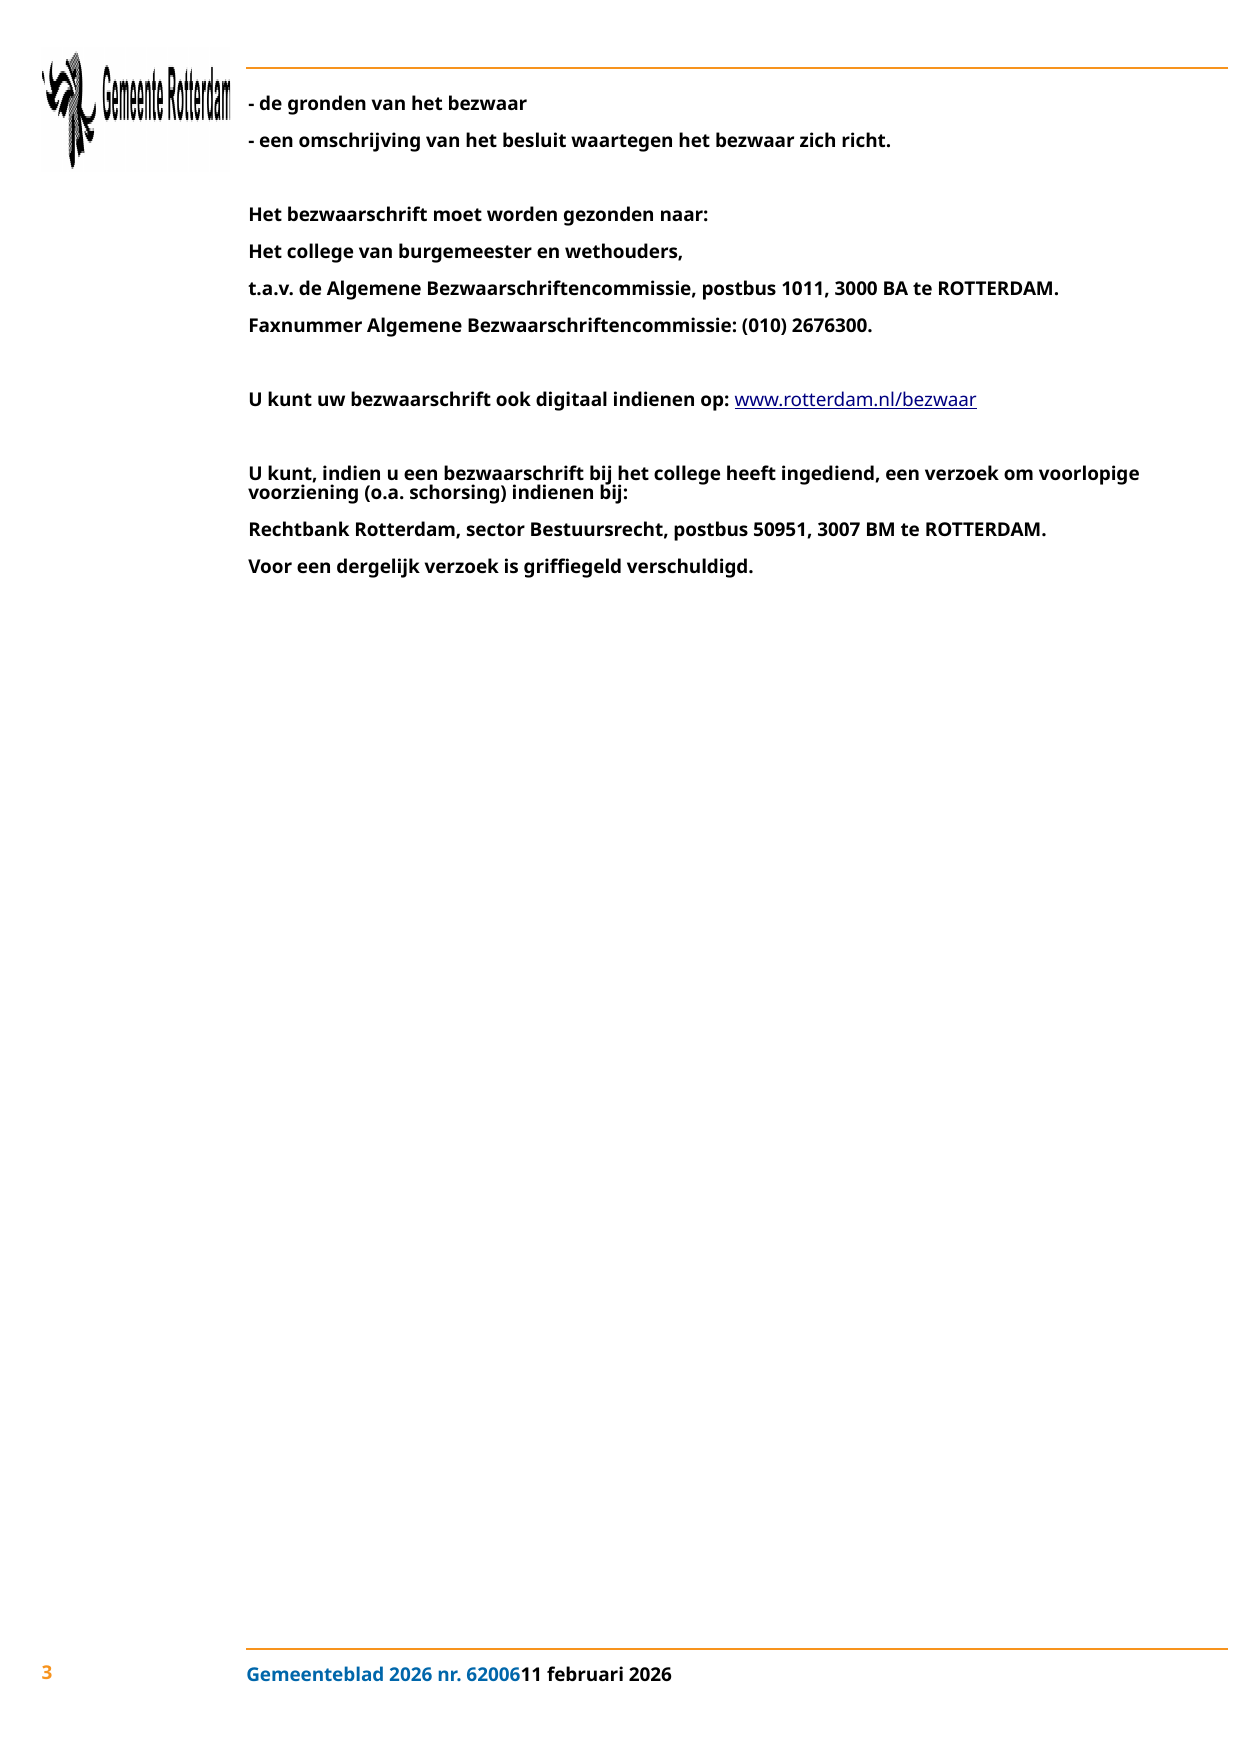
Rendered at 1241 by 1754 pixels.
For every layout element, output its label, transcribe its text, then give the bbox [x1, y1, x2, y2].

text - een omschrijving van het besluit waartegen het bezwaar zich richt. [248, 132, 1152, 151]
picture [41, 47, 231, 172]
text t.a.v. de Algemene Bezwaarschriftencommissie, postbus 1011, 3000 BA te ROTTERDAM. [248, 280, 1152, 299]
text Het bezwaarschrift moet worden gezonden naar: [248, 206, 1152, 225]
text Het college van burgemeester en wethouders, [248, 243, 1152, 262]
text U kunt uw bezwaarschrift ook digitaal indienen op: www.rotterdam.nl/bezwaar [248, 391, 1152, 410]
text U kunt, indien u een bezwaarschrift bij het college heeft ingediend, een verzoek om voorlopige voorziening (o.a. schorsing) indienen bij: [248, 464, 1152, 503]
text Voor een dergelijk verzoek is griffiegeld verschuldigd. [248, 558, 1152, 577]
text Rechtbank Rotterdam, sector Bestuursrecht, postbus 50951, 3007 BM te ROTTERDAM. [248, 521, 1152, 540]
text Faxnummer Algemene Bezwaarschriftencommissie: (010) 2676300. [248, 317, 1152, 336]
text - de gronden van het bezwaar [248, 95, 1152, 114]
